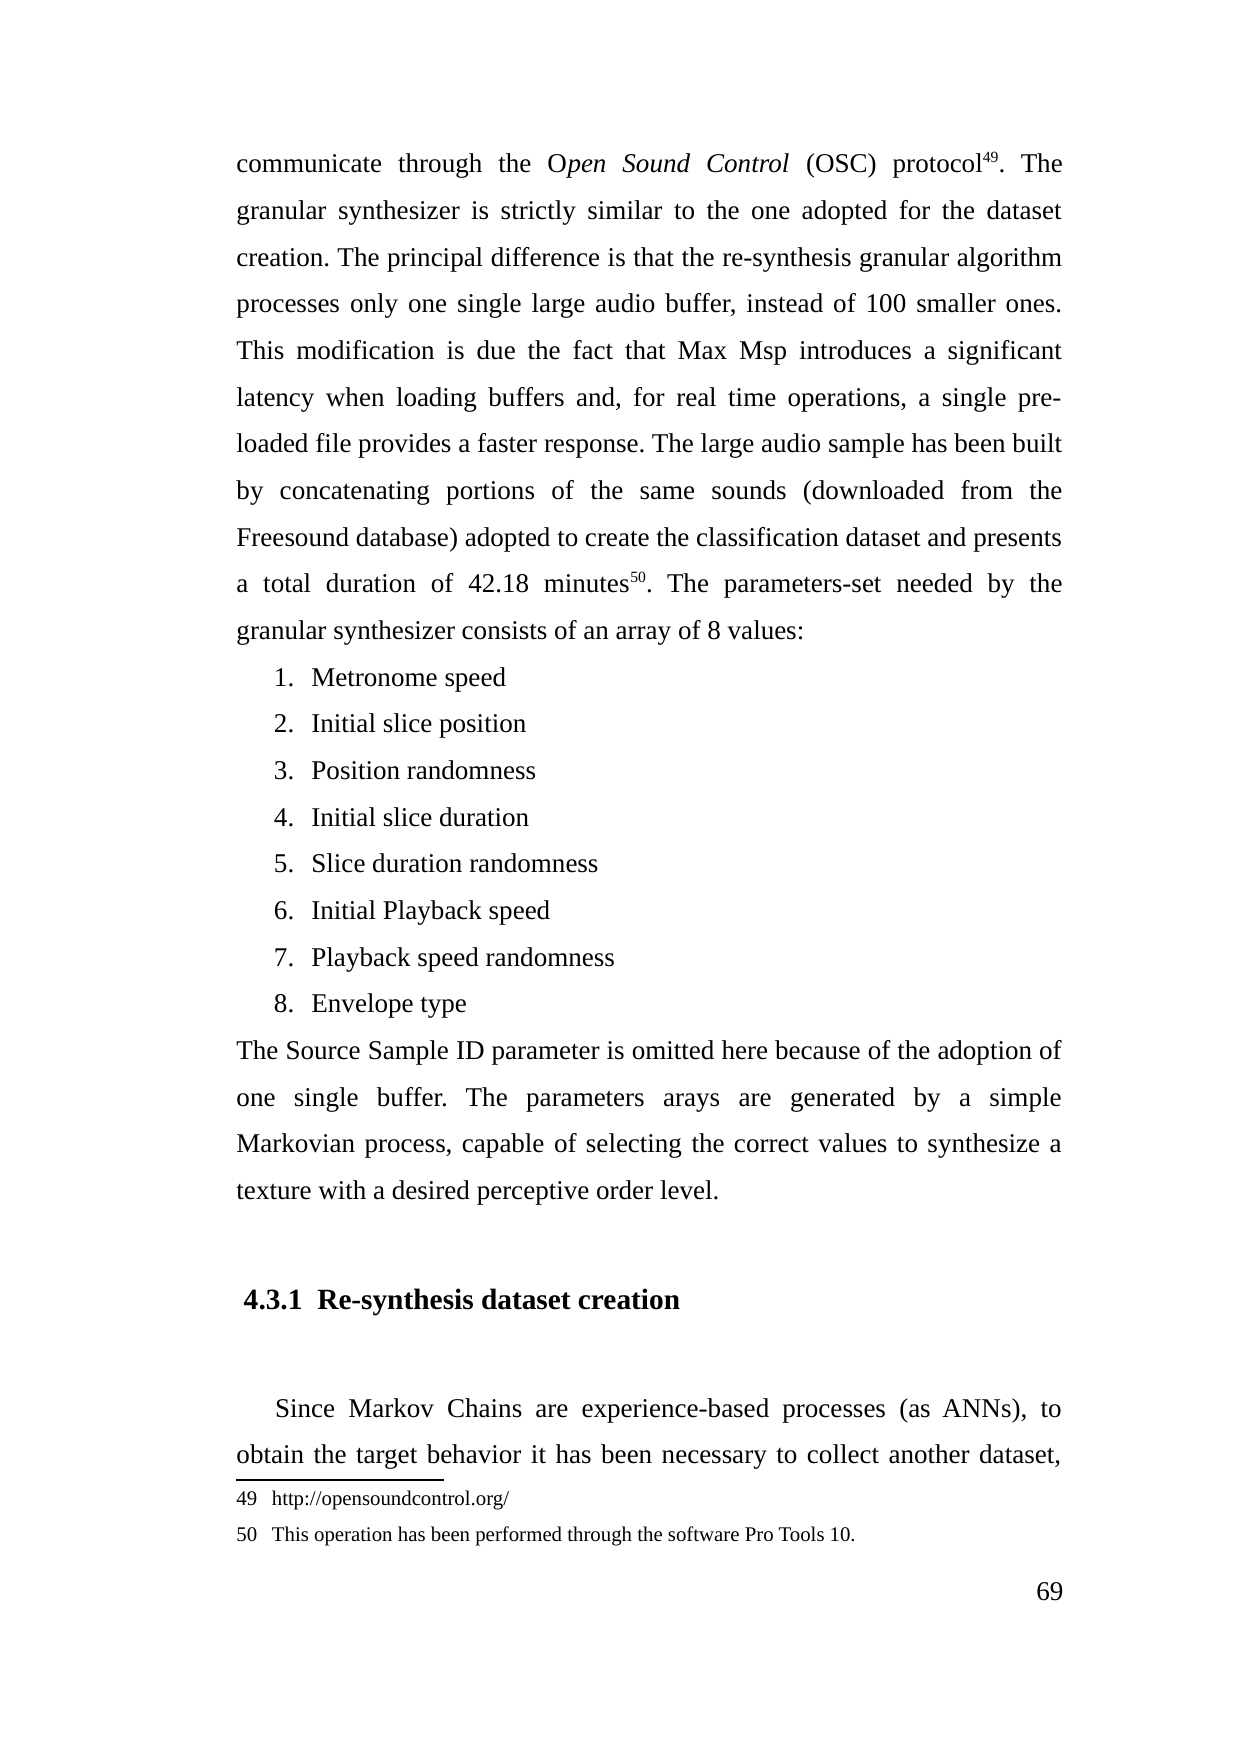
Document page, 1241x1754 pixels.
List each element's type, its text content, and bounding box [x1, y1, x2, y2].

list Metronome speed [274, 661, 1063, 692]
list Playback speed randomness [274, 941, 1063, 972]
text This operation has been performed through the software Pro Tools 10. [236, 1522, 1063, 1546]
list Position randomness [274, 754, 1063, 785]
list Envelope type [274, 988, 1063, 1019]
text http://opensoundcontrol.org/ [236, 1486, 1063, 1510]
subtitle Re-synthesis dataset creation [236, 1282, 1063, 1316]
text communicate through the Open Sound Control (OSC) protocol. The granular synthesizer is strictly similar to the one adopted for the dataset creation. The principal difference is that the re-synthesis granular algorithm processes only one single large audio buffer, instead of 100 smaller ones. This modification is due the fact that Max Msp introduces a significant latency when loading buffers and, for real time operations, a single pre-loaded file provides a faster response. The large audio sample has been built by concatenating portions of the same sounds (downloaded from the Freesound database) adopted to create the classification dataset and presents a total duration of 42.18 minutes. The parameters-set needed by the granular synthesizer consists of an array of 8 values: [236, 148, 1063, 645]
list Initial slice duration [274, 801, 1063, 832]
list Initial slice position [274, 708, 1063, 739]
text The Source Sample ID parameter is omitted here because of the adoption of one single buffer. The parameters arays are generated by a simple Markovian process, capable of selecting the correct values to synthesize a texture with a desired perceptive order level. [236, 1034, 1063, 1205]
list Slice duration randomness [274, 848, 1063, 879]
list Initial Playback speed [274, 894, 1063, 925]
text Since Markov Chains are experience-based processes (as ANNs), to obtain the target behavior it has been necessary to collect another dataset, [236, 1392, 1063, 1470]
